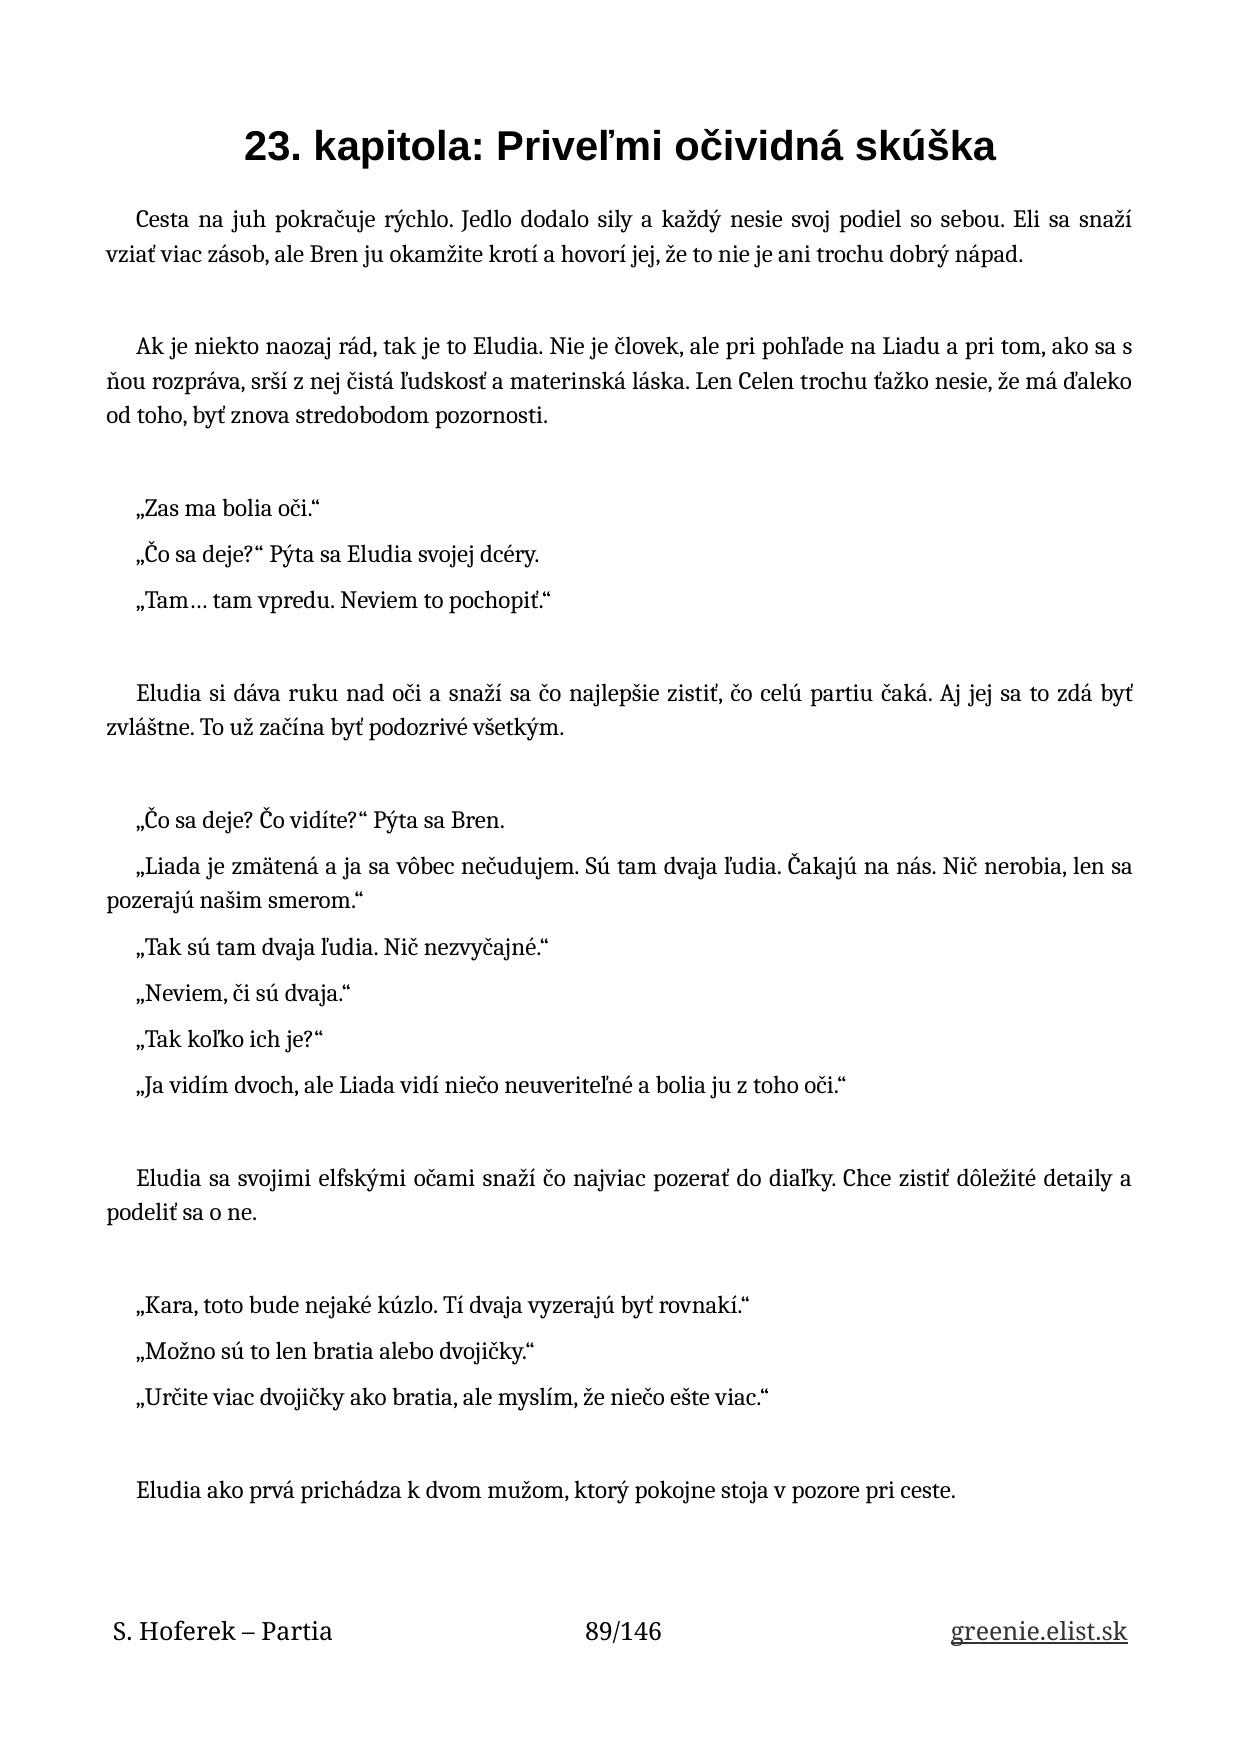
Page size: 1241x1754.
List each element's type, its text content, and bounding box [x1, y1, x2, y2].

text „Zas ma bolia oči.“ [106, 494, 1134, 522]
text „Určite viac dvojičky ako bratia, ale myslím, že niečo ešte viac.“ [106, 1383, 1134, 1412]
text Ak je niekto naozaj rád, tak je to Eludia. Nie je človek, ale pri pohľade na Liadu a pri tom, ako sa s ňou rozpráva, srší z nej čistá ľudskosť a materinská láska. Len Celen trochu ťažko nesie, že má ďaleko od toho, byť znova stredobodom pozornosti. [106, 332, 1134, 430]
text „Liada je zmätená a ja sa vôbec nečudujem. Sú tam dvaja ľudia. Čakajú na nás. Nič nerobia, len sa pozerajú našim smerom.“ [106, 852, 1134, 915]
text „Kara, toto bude nejaké kúzlo. Tí dvaja vyzerajú byť rovnakí.“ [106, 1291, 1134, 1319]
text „Čo sa deje? Čo vidíte?“ Pýta sa Bren. [106, 806, 1134, 834]
text Eludia ako prvá prichádza k dvom mužom, ktorý pokojne stoja v pozore pri ceste. [106, 1476, 1134, 1504]
text „Ja vidím dvoch, ale Liada vidí niečo neuveriteľné a bolia ju z toho oči.“ [106, 1071, 1134, 1100]
text „Tak koľko ich je?“ [106, 1025, 1134, 1054]
text „Tak sú tam dvaja ľudia. Nič nezvyčajné.“ [106, 933, 1134, 961]
text „Možno sú to len bratia alebo dvojičky.“ [106, 1337, 1134, 1366]
text „Čo sa deje?“ Pýta sa Eludia svojej dcéry. [106, 540, 1134, 569]
subtitle 23. kapitola: Priveľmi očividná skúška [106, 121, 1134, 169]
text „Neviem, či sú dvaja.“ [106, 979, 1134, 1008]
text Cesta na juh pokračuje rýchlo. Jedlo dodalo sily a každý nesie svoj podiel so sebou. Eli sa snaží vziať viac zásob, ale Bren ju okamžite krotí a hovorí jej, že to nie je ani trochu dobrý nápad. [106, 205, 1134, 268]
text Eludia sa svojimi elfskými očami snaží čo najviac pozerať do diaľky. Chce zistiť dôležité detaily a podeliť sa o ne. [106, 1164, 1134, 1227]
text Eludia si dáva ruku nad oči a snaží sa čo najlepšie zistiť, čo celú partiu čaká. Aj jej sa to zdá byť zvláštne. To už začína byť podozrivé všetkým. [106, 679, 1134, 742]
text „Tam… tam vpredu. Neviem to pochopiť.“ [106, 586, 1134, 615]
